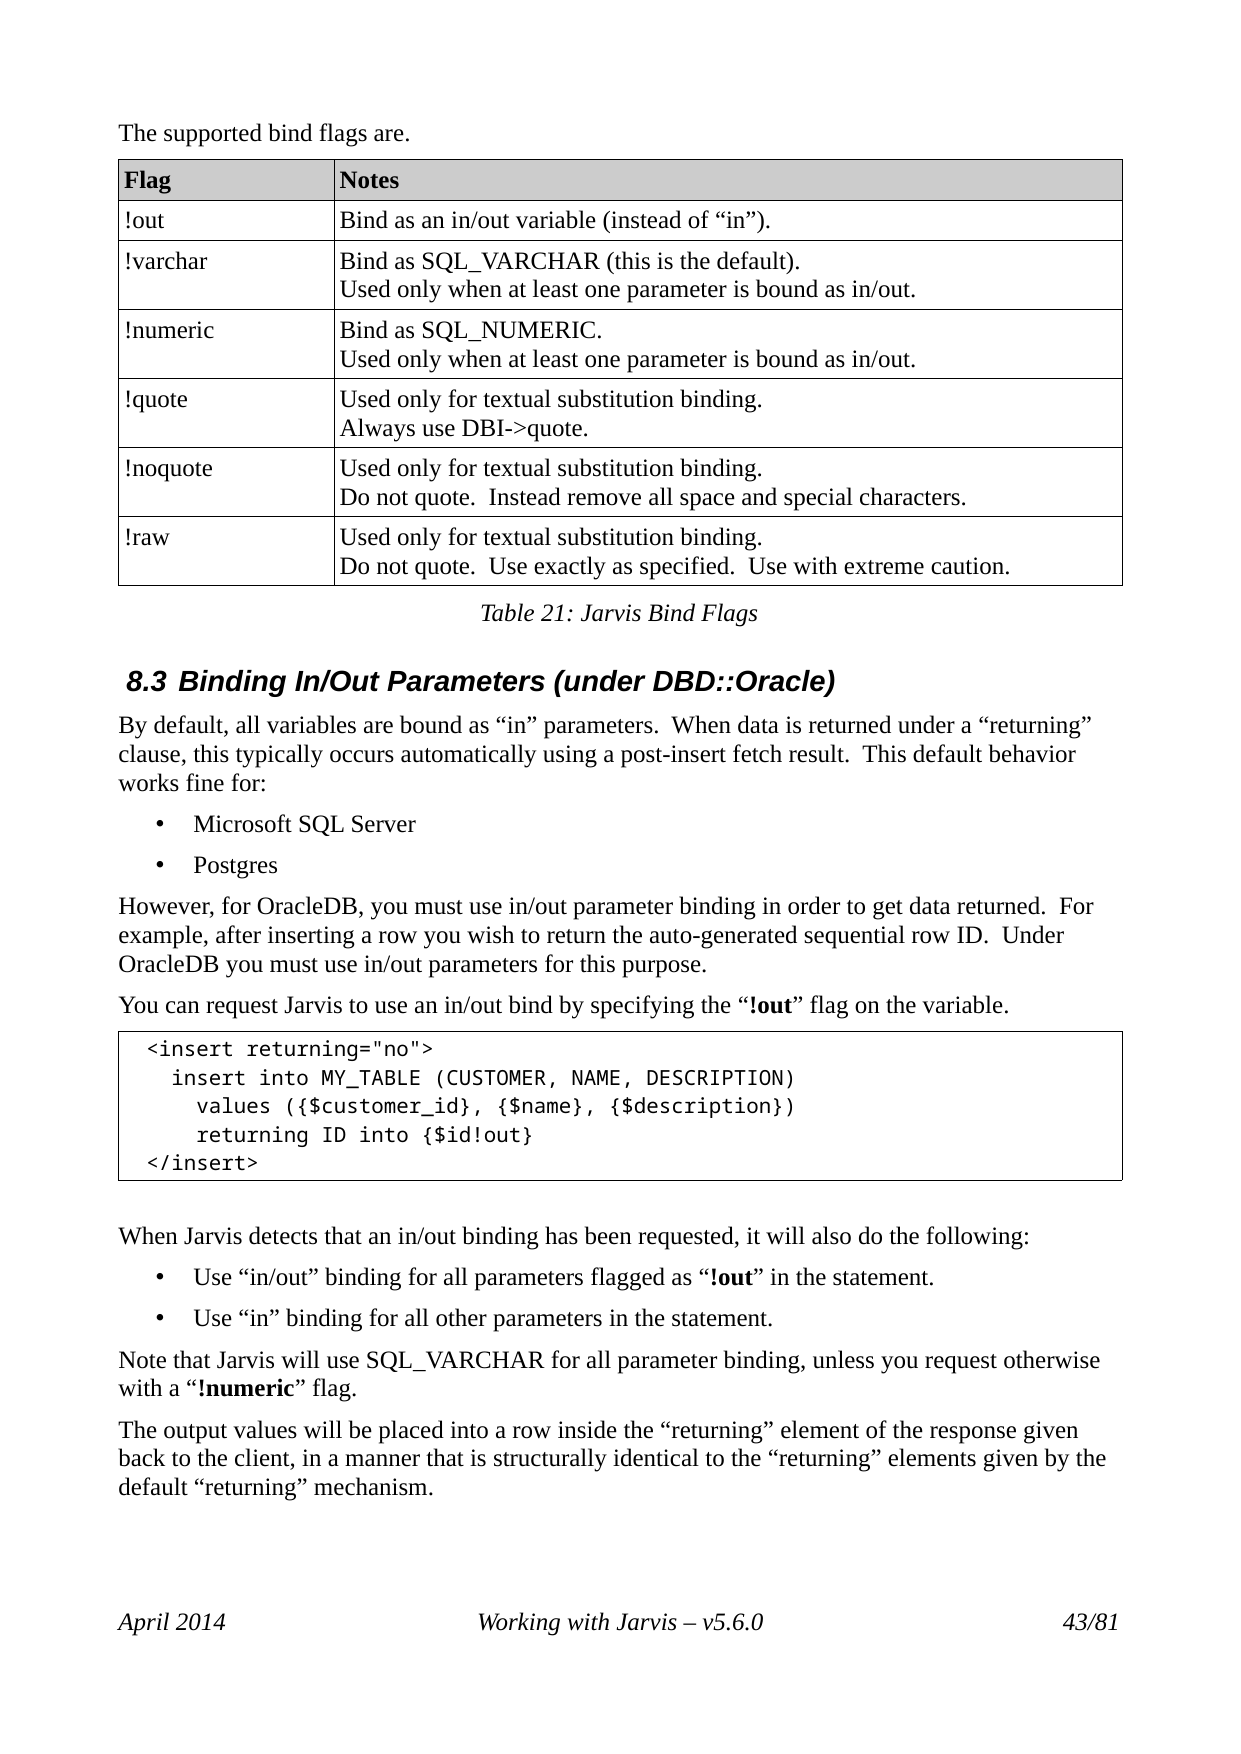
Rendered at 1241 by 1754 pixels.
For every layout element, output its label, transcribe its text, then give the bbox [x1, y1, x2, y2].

text insert into MY_TABLE (CUSTOMER, NAME, DESCRIPTION) [119, 1060, 1122, 1088]
text However, for OracleDB, you must use in/out parameter binding in order to get data returned. For example, after inserting a row you wish to return the auto-generated sequential row ID. Under OracleDB you must use in/out parameters for this purpose. [118, 891, 1122, 978]
table_header Notes [335, 160, 1122, 200]
text When Jarvis detects that an in/out binding has been requested, it will also do the following: [118, 1221, 1122, 1250]
table_cell Used only for textual substitution binding. Do not quote. Use exactly as specified. Use with extreme caution. [335, 517, 1122, 585]
table_cell Used only for textual substitution binding. Always use DBI->quote. [335, 379, 1122, 447]
text values ({$customer_id}, {$name}, {$description}) [119, 1088, 1122, 1117]
table_cell Bind as SQL_VARCHAR (this is the default). Used only when at least one parameter is bound as in/out. [335, 241, 1122, 309]
list Postgres [156, 850, 1122, 879]
subtitle Binding In/Out Parameters (under DBD::Oracle) [118, 664, 1122, 698]
table_cell !noquote [119, 448, 334, 516]
text Table 21: Jarvis Bind Flags [118, 598, 1122, 627]
list Use “in” binding for all other parameters in the statement. [156, 1303, 1122, 1332]
text returning ID into {$id!out} [119, 1117, 1122, 1145]
table_cell !raw [119, 517, 334, 585]
table_cell !varchar [119, 241, 334, 309]
table_cell Used only for textual substitution binding. Do not quote. Instead remove all space and special characters. [335, 448, 1122, 516]
text By default, all variables are bound as “in” parameters. When data is returned under a “returning” clause, this typically occurs automatically using a post-insert fetch result. This default behavior works fine for: [118, 710, 1122, 796]
table_cell !out [119, 201, 334, 240]
table_cell !numeric [119, 310, 334, 378]
text </insert> [119, 1145, 1122, 1180]
list Use “in/out” binding for all parameters flagged as “!out” in the statement. [156, 1262, 1122, 1291]
table_header Flag [119, 160, 334, 200]
list Microsoft SQL Server [156, 809, 1122, 838]
text <insert returning="no"> [119, 1032, 1122, 1060]
text Note that Jarvis will use SQL_VARCHAR for all parameter binding, unless you request otherwise with a “!numeric” flag. [118, 1345, 1122, 1402]
table_cell Bind as an in/out variable (instead of “in”). [335, 201, 1122, 240]
text The output values will be placed into a row inside the “returning” element of the response given back to the client, in a manner that is structurally identical to the “returning” elements given by the default “returning” mechanism. [118, 1415, 1122, 1501]
text The supported bind flags are. [118, 118, 1122, 147]
table_cell Bind as SQL_NUMERIC. Used only when at least one parameter is bound as in/out. [335, 310, 1122, 378]
table_cell !quote [119, 379, 334, 447]
text You can request Jarvis to use an in/out bind by specifying the “!out” flag on the variable. [118, 990, 1122, 1019]
